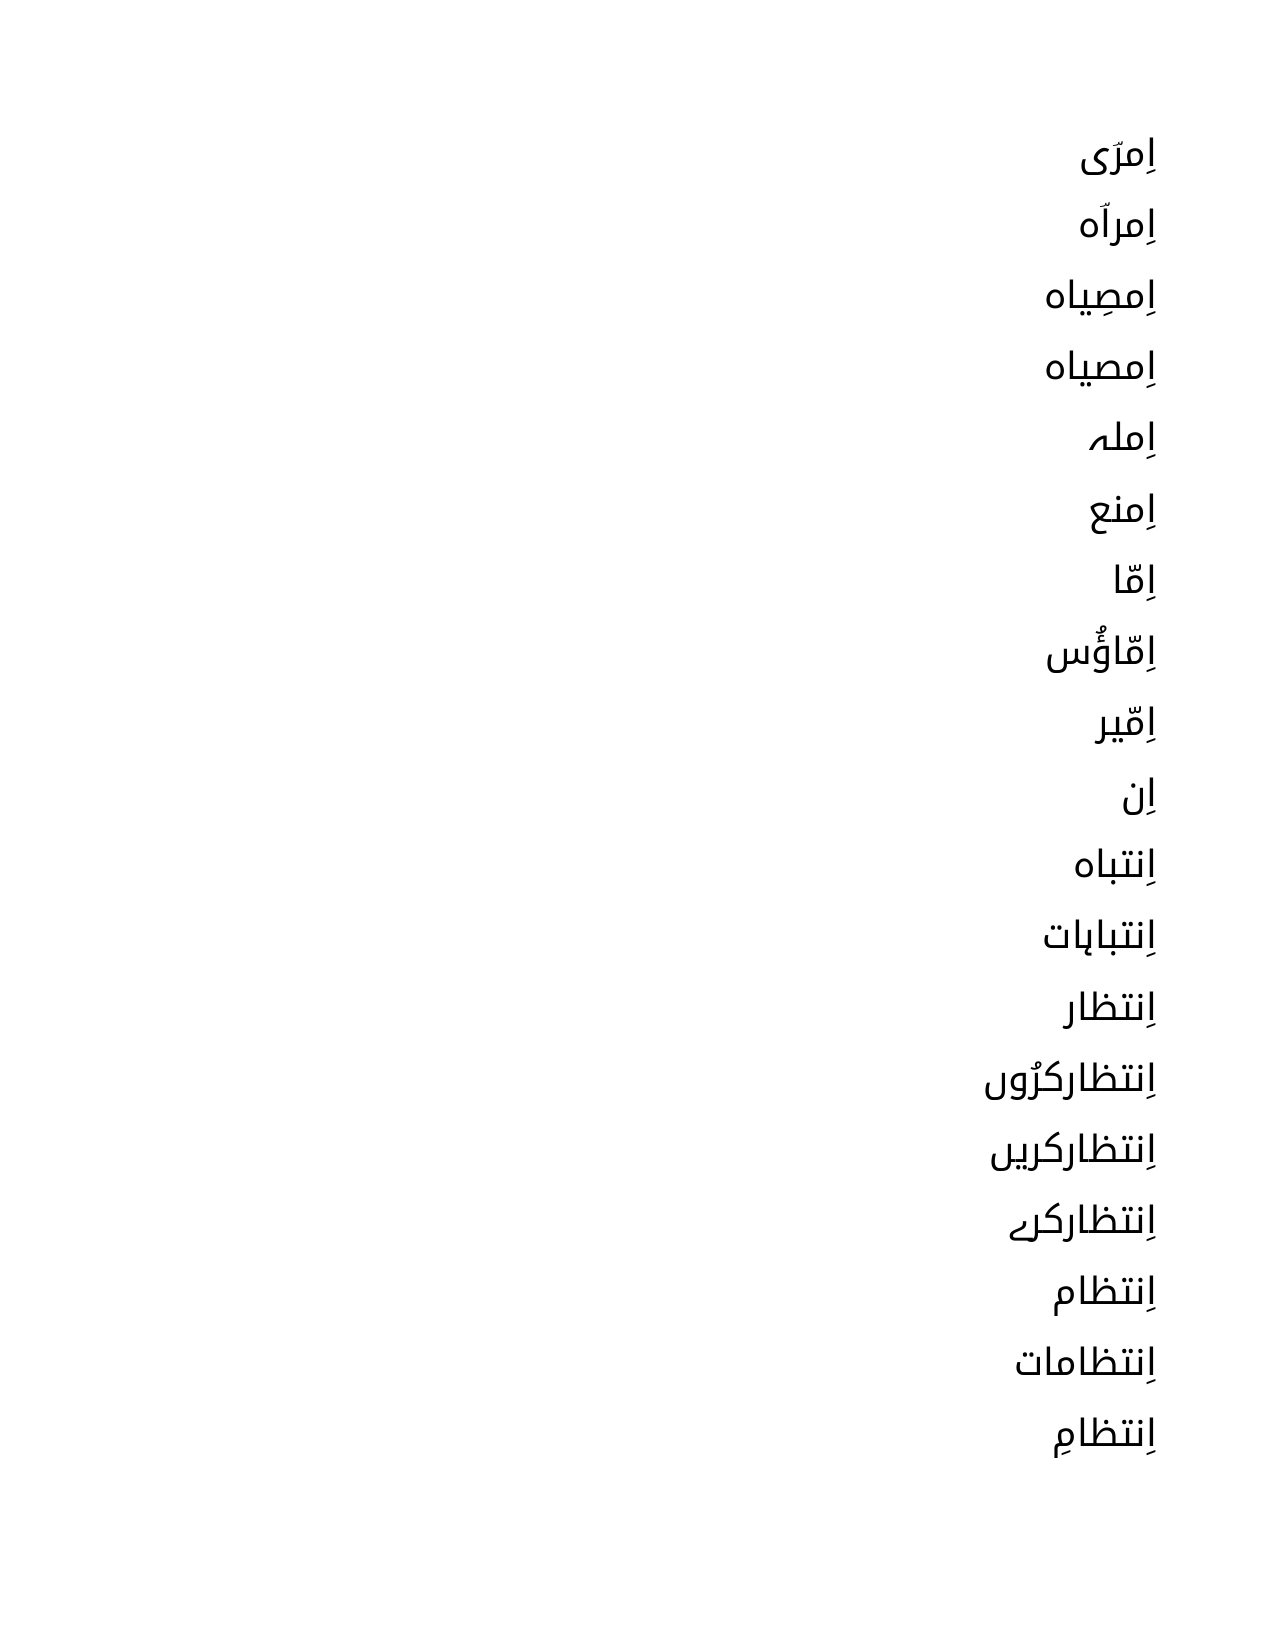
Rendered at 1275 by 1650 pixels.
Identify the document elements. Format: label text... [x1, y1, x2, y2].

text اِنتظامِ [118, 1399, 1157, 1470]
text اِمّاؤُس [118, 616, 1157, 687]
text اِنتظارکرے [118, 1185, 1157, 1256]
text اِنتباہ [118, 829, 1157, 901]
text اِنتظارکرُوں [118, 1043, 1157, 1114]
text اِمنع [118, 474, 1157, 545]
text اِنتظار [118, 972, 1157, 1043]
text اِمّیر [118, 687, 1157, 758]
text اِمّا [118, 545, 1157, 616]
text اِن [118, 758, 1157, 829]
text اِمراؔہ [118, 189, 1157, 260]
text اِنتظام [118, 1256, 1157, 1328]
text اِنتباہات [118, 901, 1157, 972]
text اِنتظامات [118, 1328, 1157, 1399]
text اِملہ [118, 403, 1157, 474]
text اِمرؔی [118, 118, 1157, 189]
text اِمصِیاہ [118, 260, 1157, 332]
text اِنتظارکریں [118, 1114, 1157, 1185]
text اِمصیاہ [118, 332, 1157, 403]
